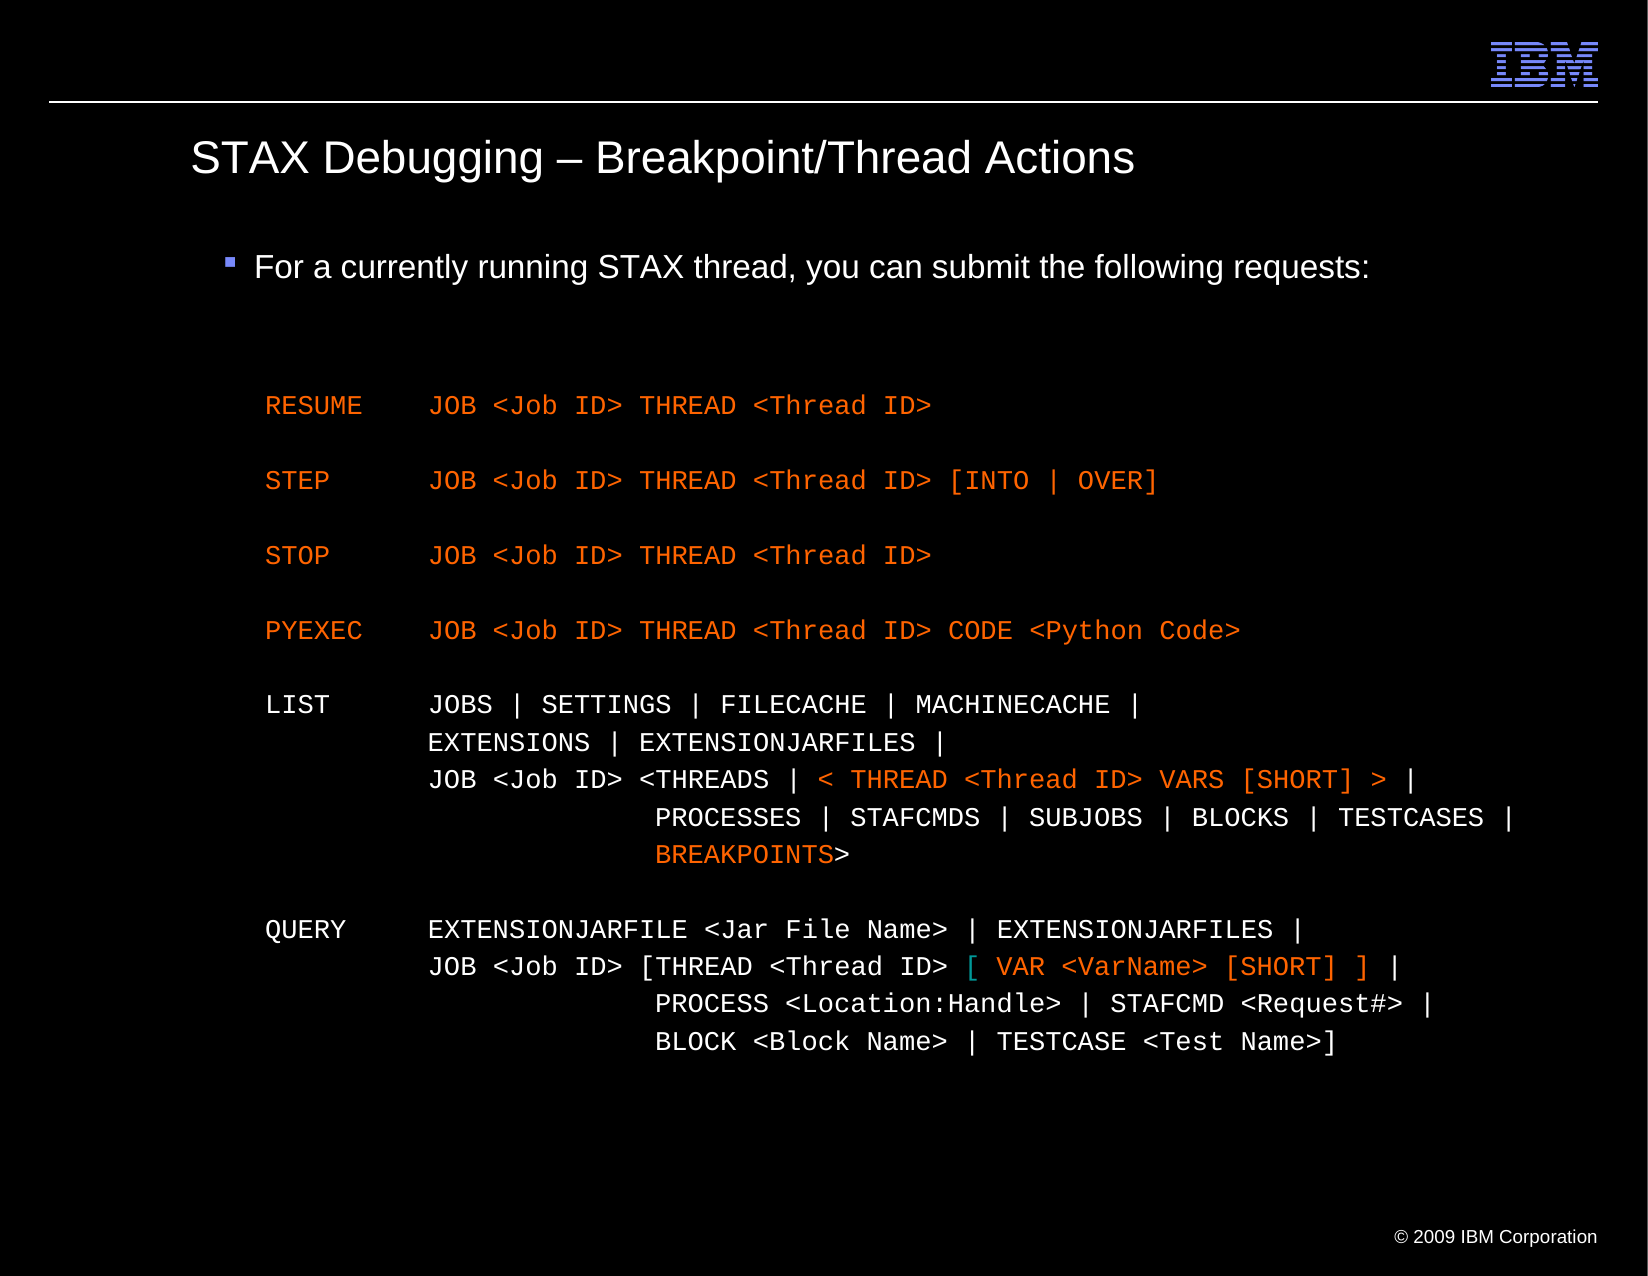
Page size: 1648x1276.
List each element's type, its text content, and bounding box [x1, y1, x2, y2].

list For a currently running STAX thread, you can submit the following requests: [205, 240, 1648, 363]
text_box RESUME JOB <Job ID> THREAD <Thread ID> STEP JOB <Job ID> THREAD <Thread ID> [INTO | OVER] STOP JOB <Job ID> THREAD <Thread ID> PYEXEC JOB <Job ID> THREAD <Thread ID> CODE <Python Code> LIST JOBS | SETTINGS | FILECACHE | MACHINECACHE | EXTENSIONS | EXTENSIONJARFILES | JOB <Job ID> <THREADS | < THREAD <Thread ID> VARS [SHORT] > | PROCESSES | STAFCMDS | SUBJOBS | BLOCKS | TESTCASES | BREAKPOINTS> QUERY EXTENSIONJARFILE <Jar File Name> | EXTENSIONJARFILES | JOB <Job ID> [THREAD <Thread ID> [ VAR <VarName> [SHORT] ] | PROCESS <Location:Handle> | STAFCMD <Request#> | BLOCK <Block Name> | TESTCASE <Test Name>] [232, 387, 1574, 1056]
picture [1491, 42, 1598, 87]
text_box STAX Debugging – Breakpoint/Thread Actions [173, 125, 1648, 218]
